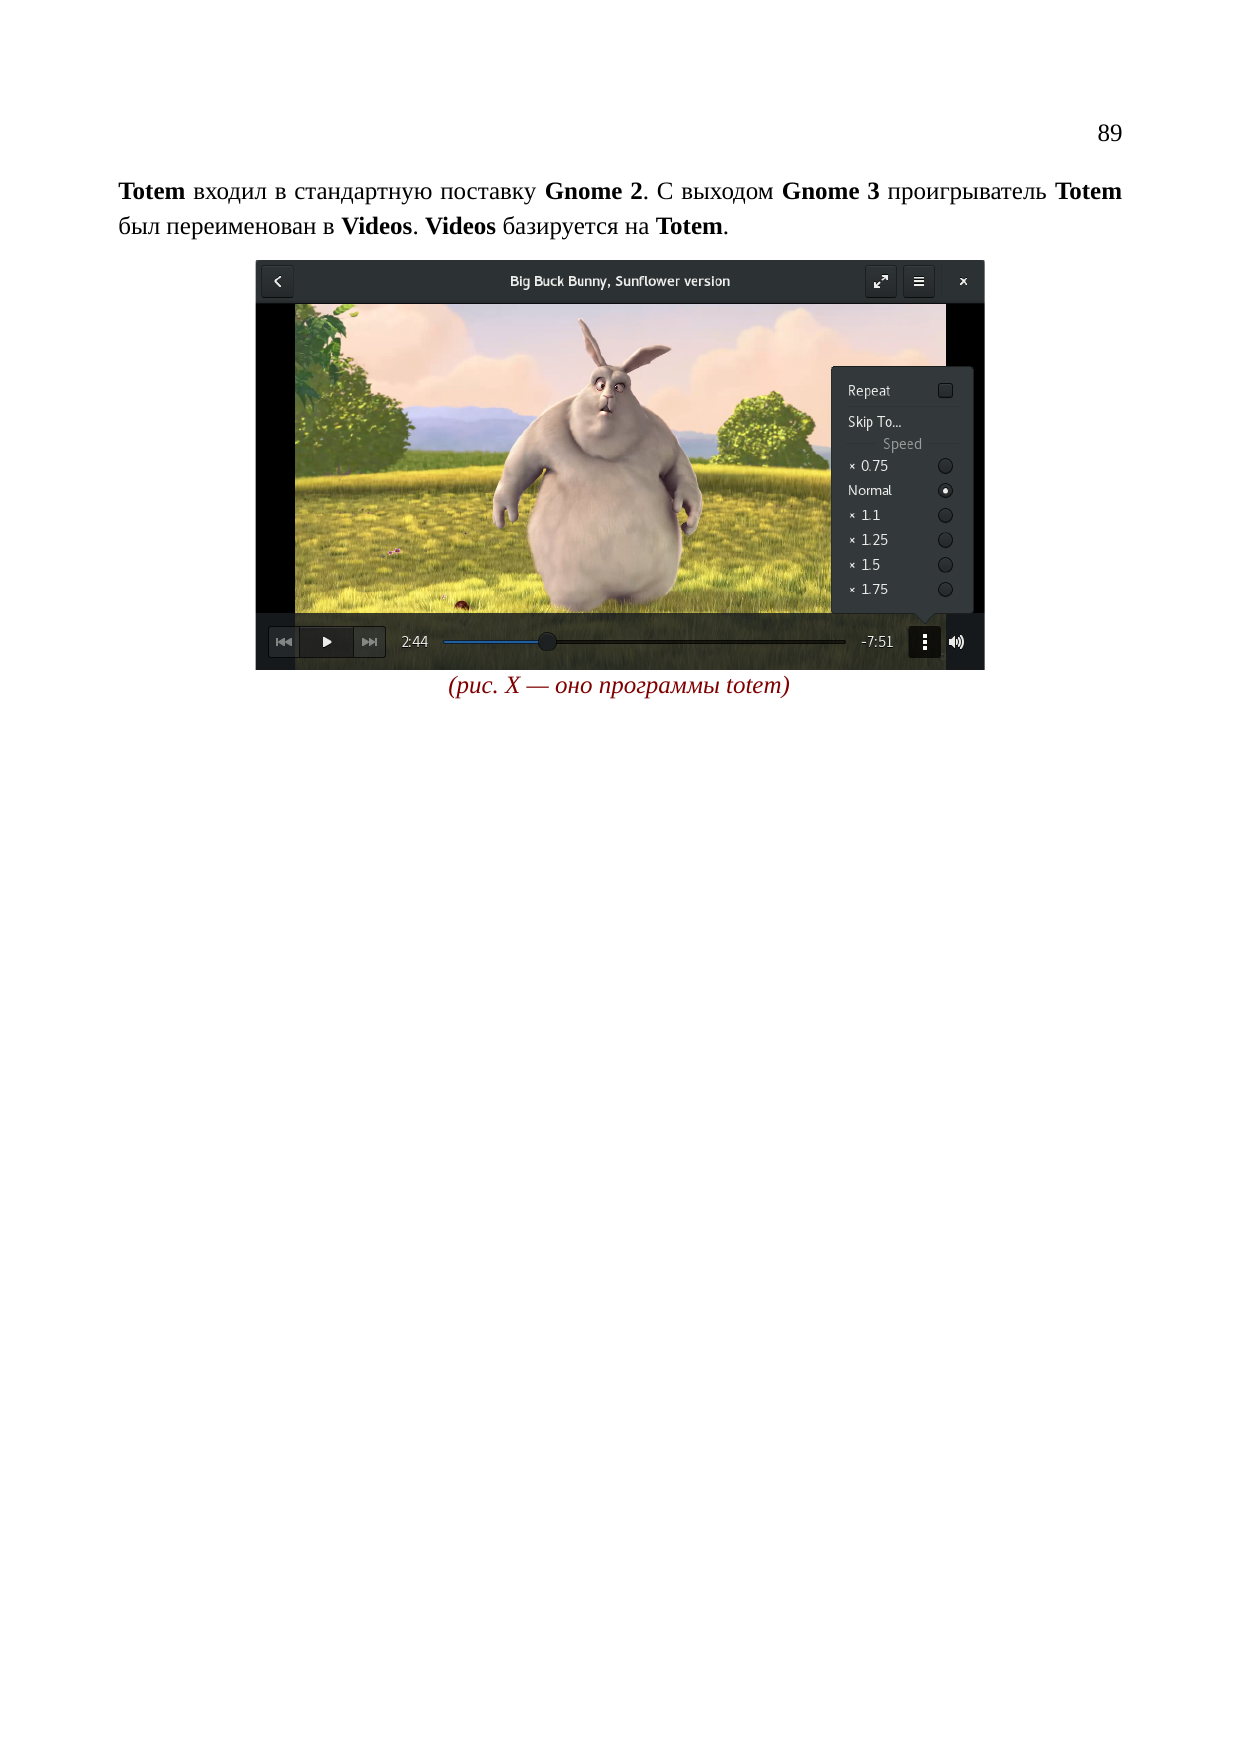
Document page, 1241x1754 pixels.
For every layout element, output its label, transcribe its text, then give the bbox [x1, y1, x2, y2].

text Totem входил в стандартную поставку Gnome 2. С выходом Gnome 3 проигрыватель Totem был переименован в Videos. Videos базируется на Totem. [118, 176, 1122, 239]
picture [255, 260, 985, 670]
text (рис. Х — оно программы totem) [118, 670, 1122, 699]
